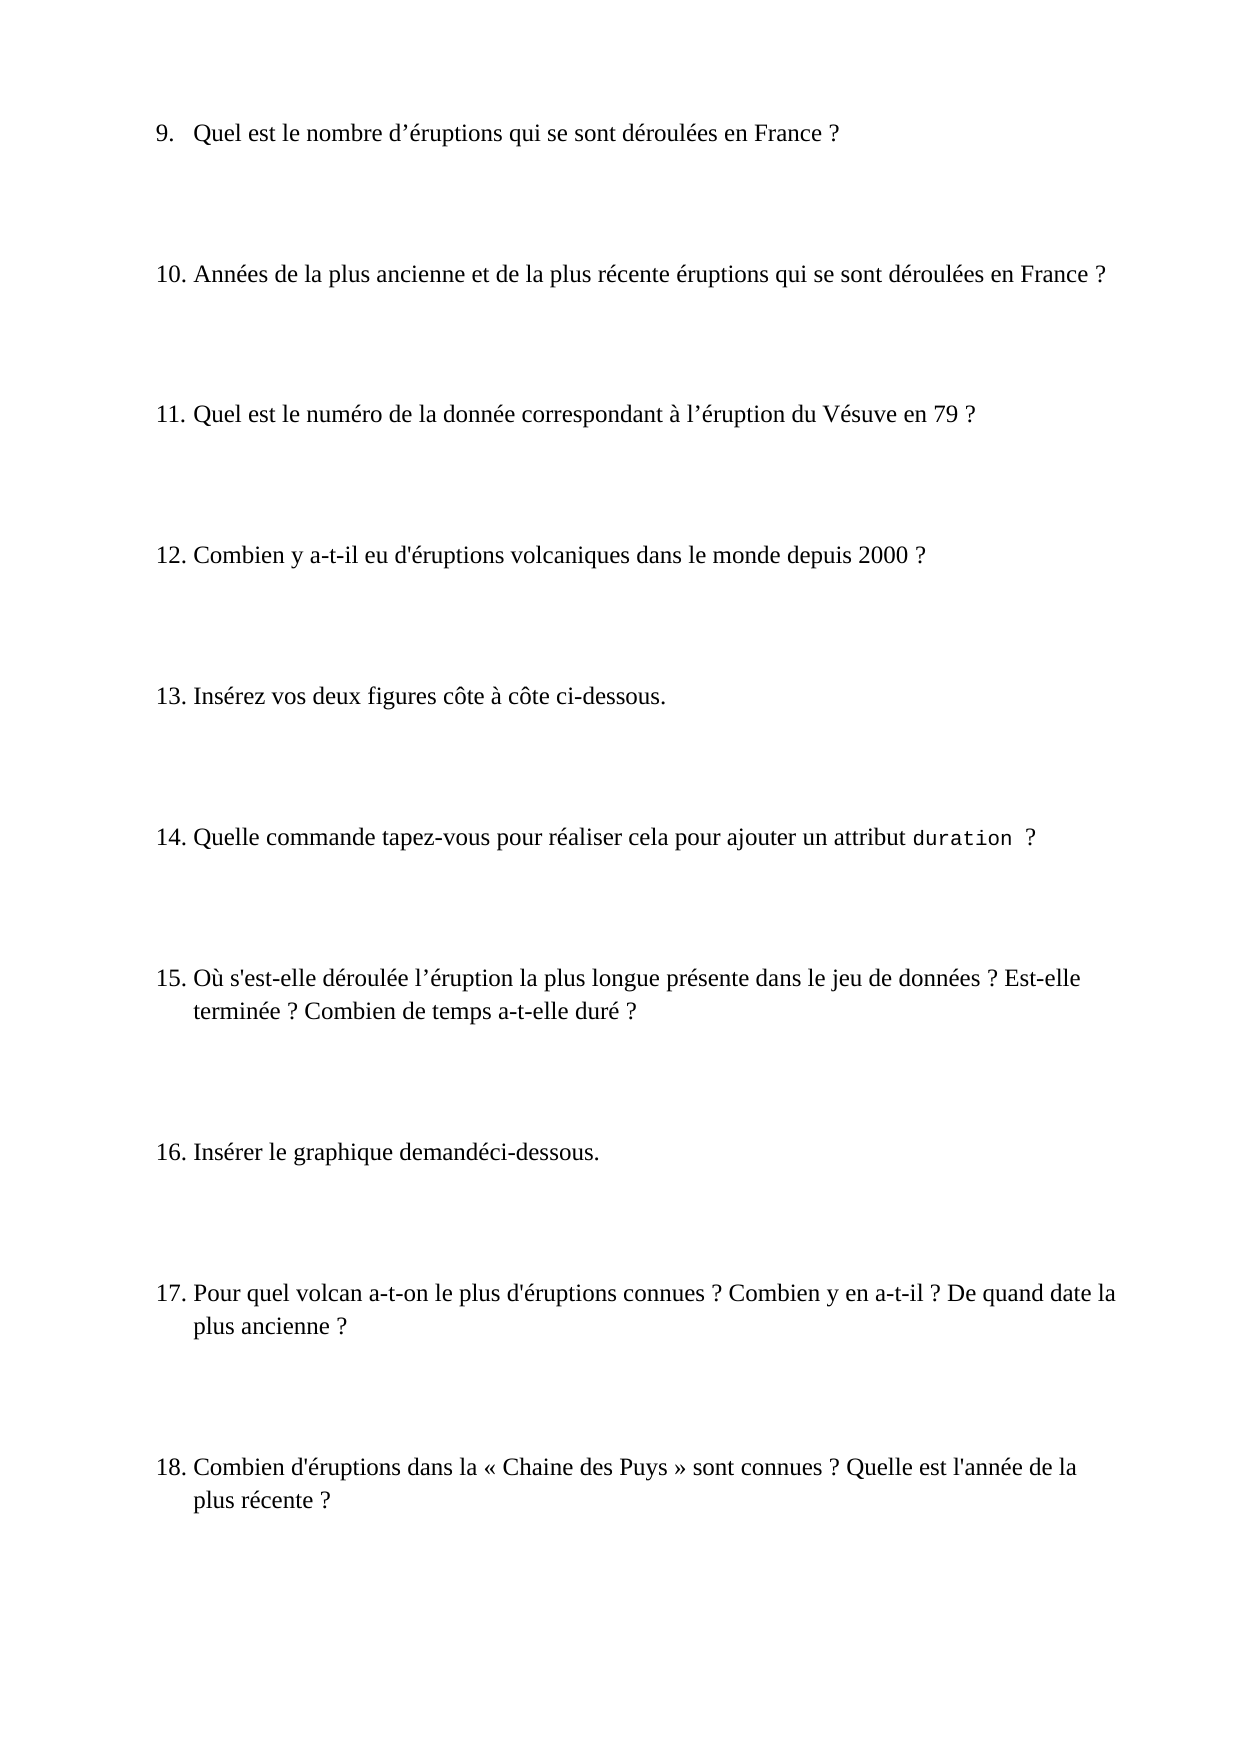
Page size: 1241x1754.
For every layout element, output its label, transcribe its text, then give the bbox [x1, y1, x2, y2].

list Quel est le nombre d’éruptions qui se sont déroulées en France ? [156, 118, 1122, 147]
list Quel est le numéro de la donnée correspondant à l’éruption du Vésuve en 79 ? [156, 399, 1122, 428]
list Combien d'éruptions dans la « Chaine des Puys » sont connues ? Quelle est l'année de la plus récente ? [156, 1452, 1122, 1513]
list Insérez vos deux figures côte à côte ci-dessous. [156, 681, 1122, 710]
list Pour quel volcan a-t-on le plus d'éruptions connues ? Combien y en a-t-il ? De quand date la plus ancienne ? [156, 1278, 1122, 1340]
list Où s'est-elle déroulée l’éruption la plus longue présente dans le jeu de données ? Est-elle terminée ? Combien de temps a-t-elle duré ? [156, 963, 1122, 1025]
list Combien y a-t-il eu d'éruptions volcaniques dans le monde depuis 2000 ? [156, 540, 1122, 569]
list Insérer le graphique demandéci-dessous. [156, 1137, 1122, 1166]
list Années de la plus ancienne et de la plus récente éruptions qui se sont déroulées en France ? [156, 259, 1122, 288]
list Quelle commande tapez-vous pour réaliser cela pour ajouter un attribut duration ? [156, 822, 1122, 851]
